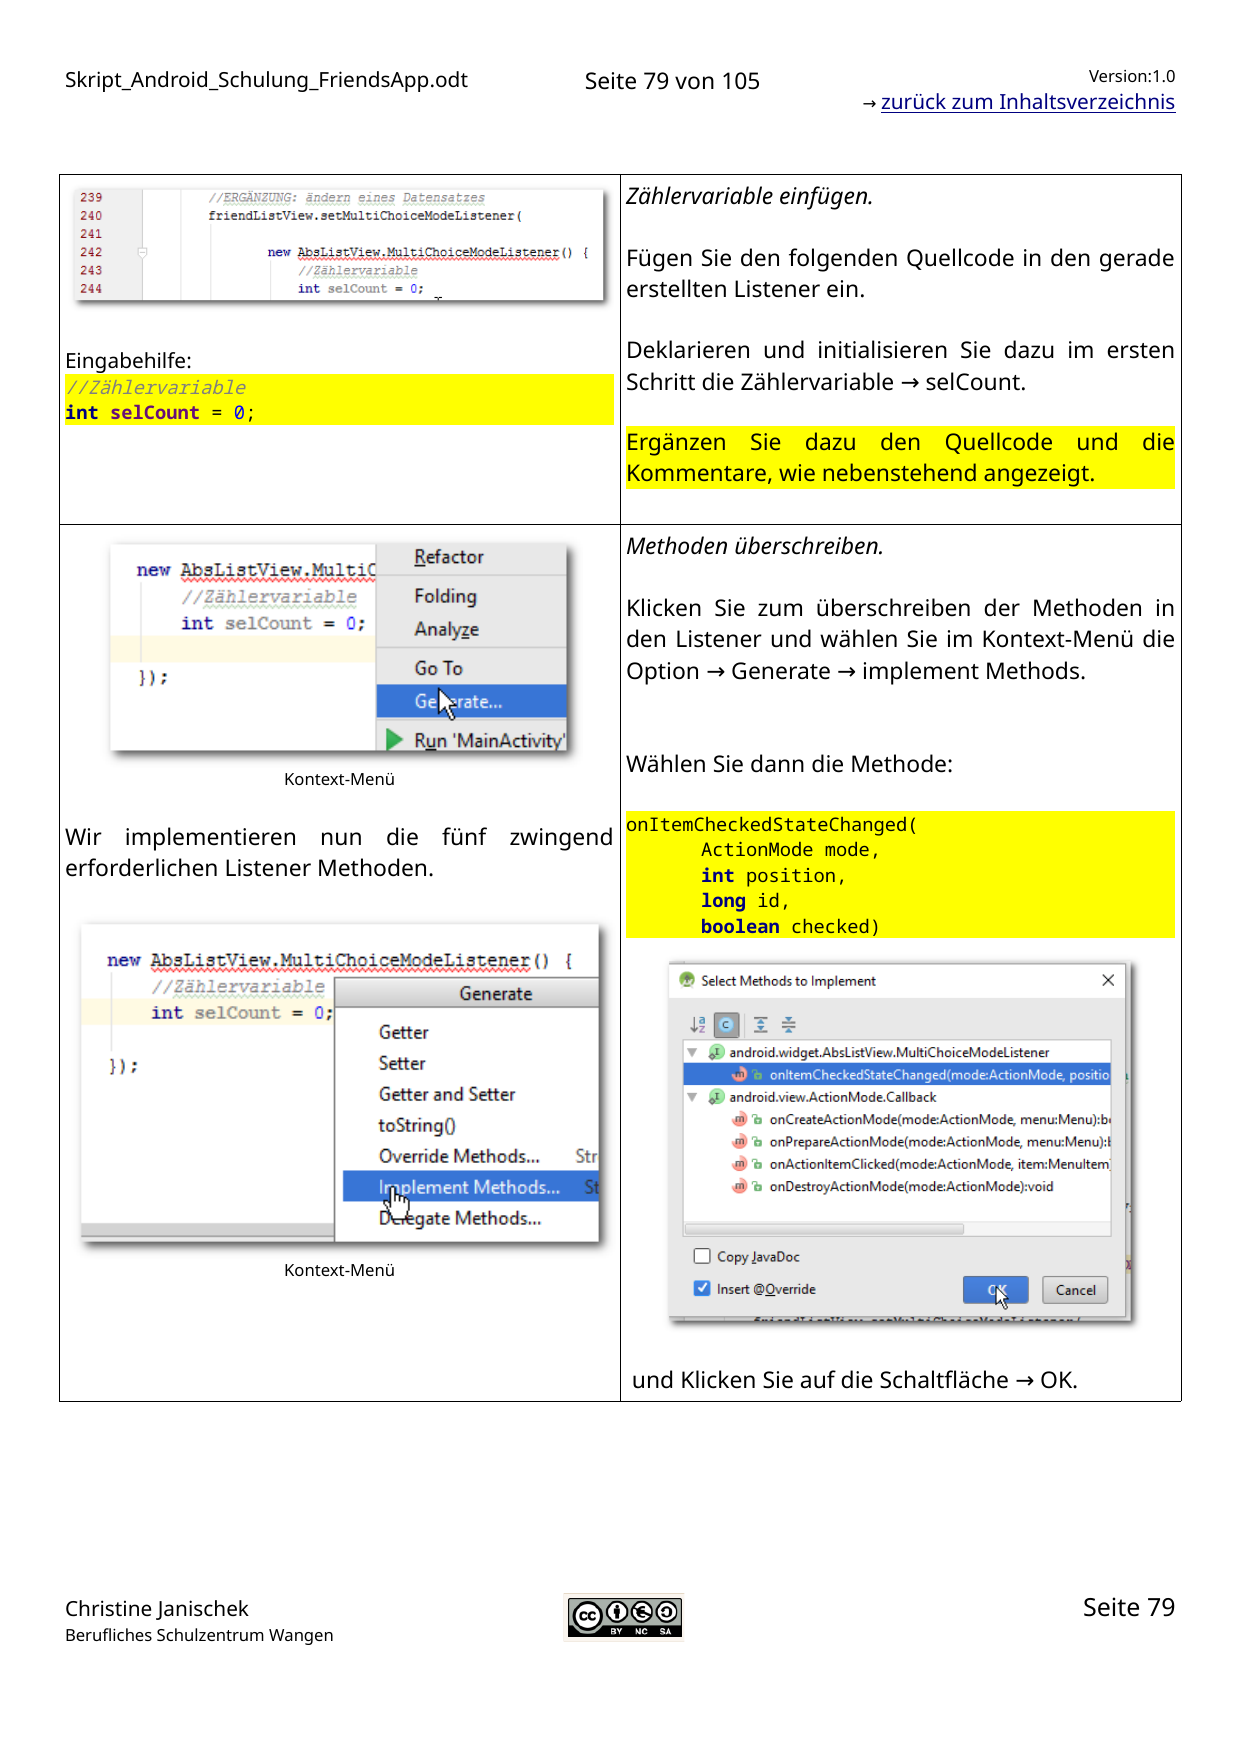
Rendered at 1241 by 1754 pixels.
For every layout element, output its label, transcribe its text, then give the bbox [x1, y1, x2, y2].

picture [658, 950, 1143, 1333]
table_cell Zählervariable einfügen. Fügen Sie den folgenden Quellcode in den gerade erstellten Listener ein. Deklarieren und initialisieren Sie dazu im ersten Schritt die Zählervariable → selCount. Ergänzen Sie dazu den Quellcode und die Kommentare, wie nebenstehend angezeigt. [621, 175, 1181, 524]
picture [95, 529, 584, 768]
table_cell Methoden überschreiben. Klicken Sie zum überschreiben der Methoden in den Listener und wählen Sie im Kontext-Menü die Option → Generate → implement Methods. Wählen Sie dann die Methode: onItemCheckedStateChanged( ActionMode mode, int position, long id, boolean checked) und Klicken Sie auf die Schaltfläche → OK. [621, 525, 1181, 1401]
picture [563, 1592, 685, 1642]
table_cell Eingabehilfe: //Zählervariable int selCount = 0; [60, 175, 620, 524]
picture [64, 179, 615, 312]
picture [66, 909, 616, 1259]
table_cell Kontext-Menü Wir implementieren nun die fünf zwingend erforderlichen Listener Methoden. Kontext-Menü [60, 525, 620, 1401]
